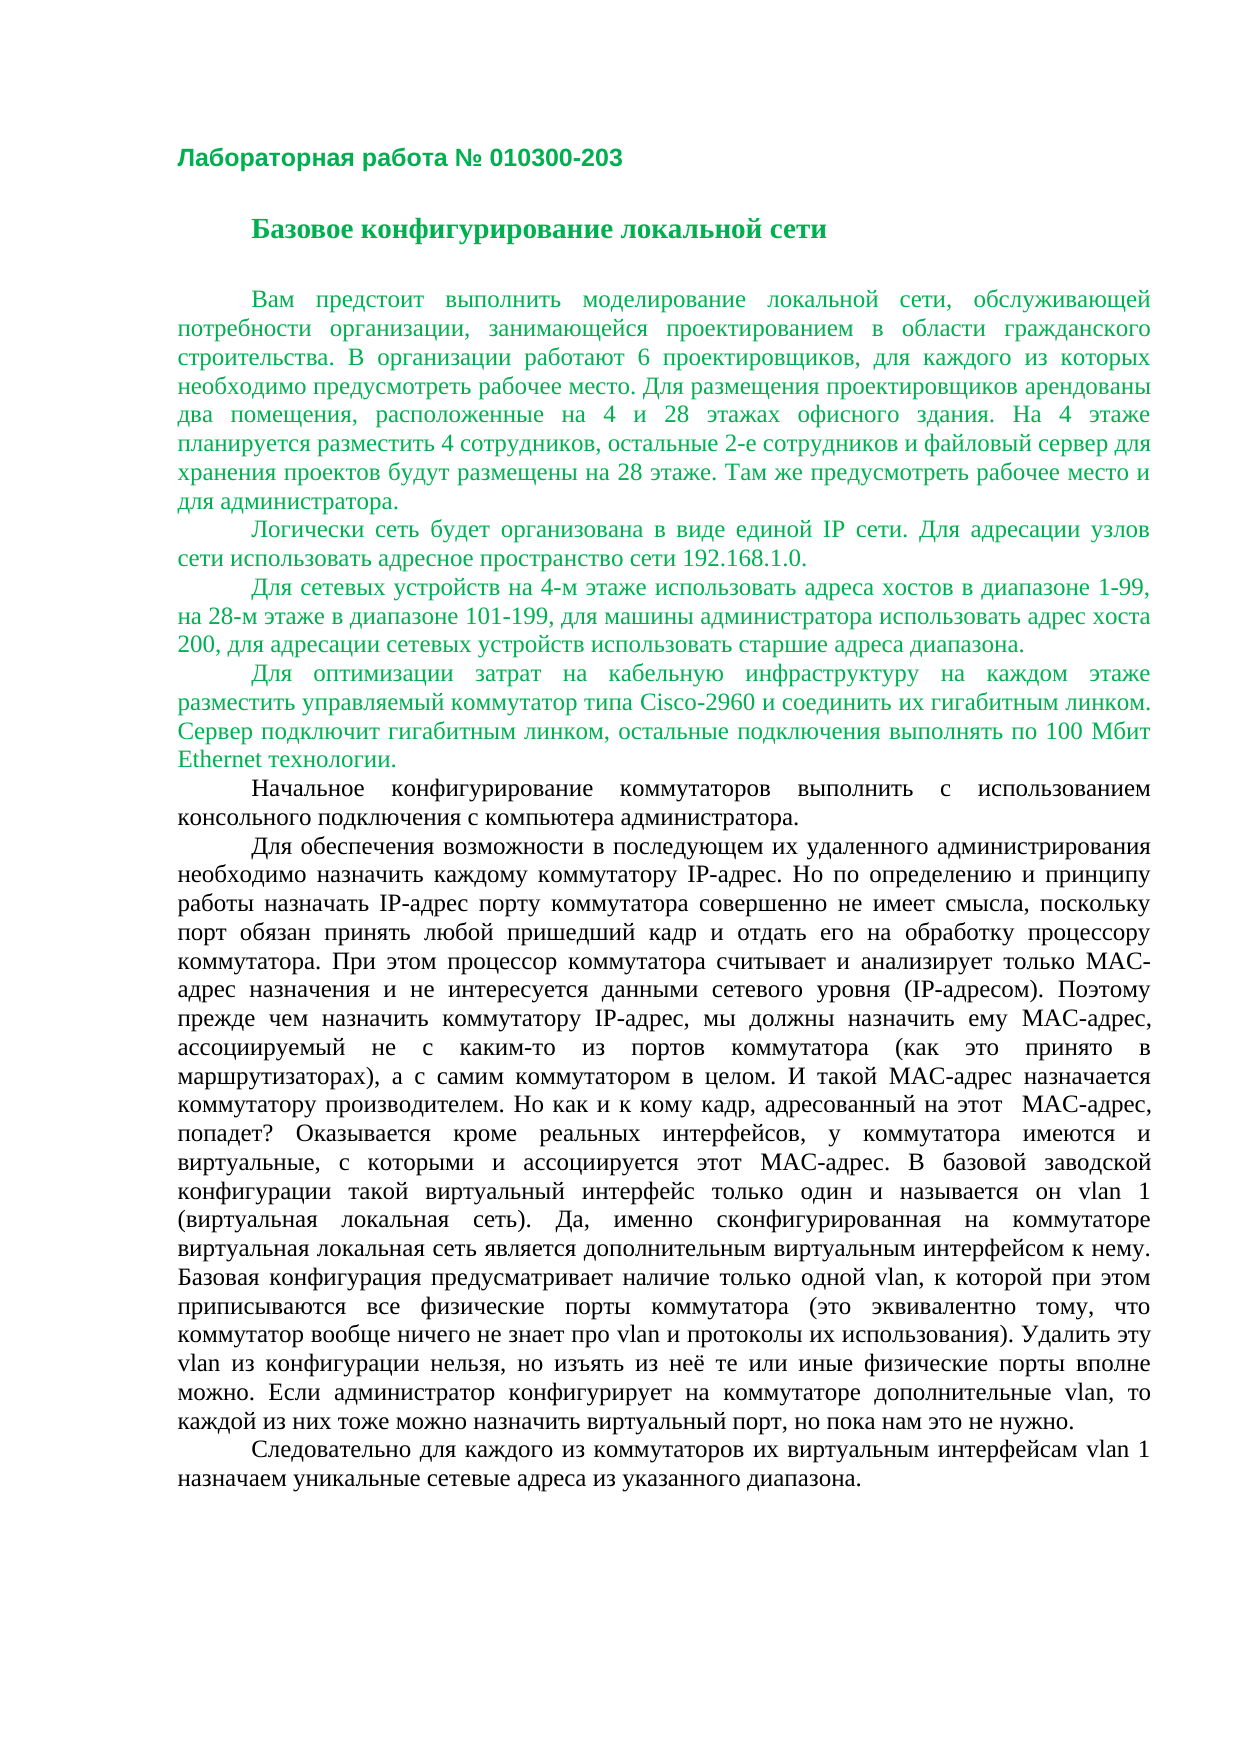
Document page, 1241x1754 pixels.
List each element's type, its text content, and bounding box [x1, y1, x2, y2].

subtitle Базовое конфигурирование локальной сети [177, 212, 1152, 245]
text Для оптимизации затрат на кабельную инфраструктуру на каждом этаже разместить управляемый коммутатор типа Cisco-2960 и соединить их гигабитным линком. Сервер подключит гигабитным линком, остальные подключения выполнять по 100 Мбит Ethernet технологии. [177, 658, 1152, 773]
text Вам предстоит выполнить моделирование локальной сети, обслуживающей потребности организации, занимающейся проектированием в области гражданского строительства. В организации работают 6 проектировщиков, для каждого из которых необходимо предусмотреть рабочее место. Для размещения проектировщиков арендованы два помещения, расположенные на 4 и 28 этажах офисного здания. На 4 этаже планируется разместить 4 сотрудников, остальные 2-е сотрудников и файловый сервер для хранения проектов будут размещены на 28 этаже. Там же предусмотреть рабочее место и для администратора. [177, 284, 1152, 514]
subtitle Лабораторная работа № 010300-203 [177, 143, 1152, 172]
text Для сетевых устройств на 4-м этаже использовать адреса хостов в диапазоне 1-99, на 28-м этаже в диапазоне 101-199, для машины администратора использовать адрес хоста 200, для адресации сетевых устройств использовать старшие адреса диапазона. [177, 572, 1152, 658]
text Начальное конфигурирование коммутаторов выполнить с использованием консольного подключения с компьютера администратора. [177, 773, 1152, 831]
text Следовательно для каждого из коммутаторов их виртуальным интерфейсам vlan 1 назначаем уникальные сетевые адреса из указанного диапазона. [177, 1434, 1152, 1492]
text Логически сеть будет организована в виде единой IP сети. Для адресации узлов сети использовать адресное пространство сети 192.168.1.0. [177, 514, 1152, 572]
text Для обеспечения возможности в последующем их удаленного администрирования необходимо назначить каждому коммутатору IP-адрес. Но по определению и принципу работы назначать IP-адрес порту коммутатора совершенно не имеет смысла, поскольку порт обязан принять любой пришедший кадр и отдать его на обработку процессору коммутатора. При этом процессор коммутатора считывает и анализирует только MAC-адрес назначения и не интересуется данными сетевого уровня (IP-адресом). Поэтому прежде чем назначить коммутатору IP-адрес, мы должны назначить ему MAC-адрес, ассоциируемый не с каким-то из портов коммутатора (как это принято в маршрутизаторах), а с самим коммутатором в целом. И такой MAC-адрес назначается коммутатору производителем. Но как и к кому кадр, адресованный на этот MAC-адрес, попадет? Оказывается кроме реальных интерфейсов, у коммутатора имеются и виртуальные, с которыми и ассоциируется этот MAC-адрес. В базовой заводской конфигурации такой виртуальный интерфейс только один и называется он vlan 1 (виртуальная локальная сеть). Да, именно сконфигурированная на коммутаторе виртуальная локальная сеть является дополнительным виртуальным интерфейсом к нему. Базовая конфигурация предусматривает наличие только одной vlan, к которой при этом приписываются все физические порты коммутатора (это эквивалентно тому, что коммутатор вообще ничего не знает про vlan и протоколы их использования). Удалить эту vlan из конфигурации нельзя, но изъять из неё те или иные физические порты вполне можно. Если администратор конфигурирует на коммутаторе дополнительные vlan, то каждой из них тоже можно назначить виртуальный порт, но пока нам это не нужно. [177, 831, 1152, 1434]
